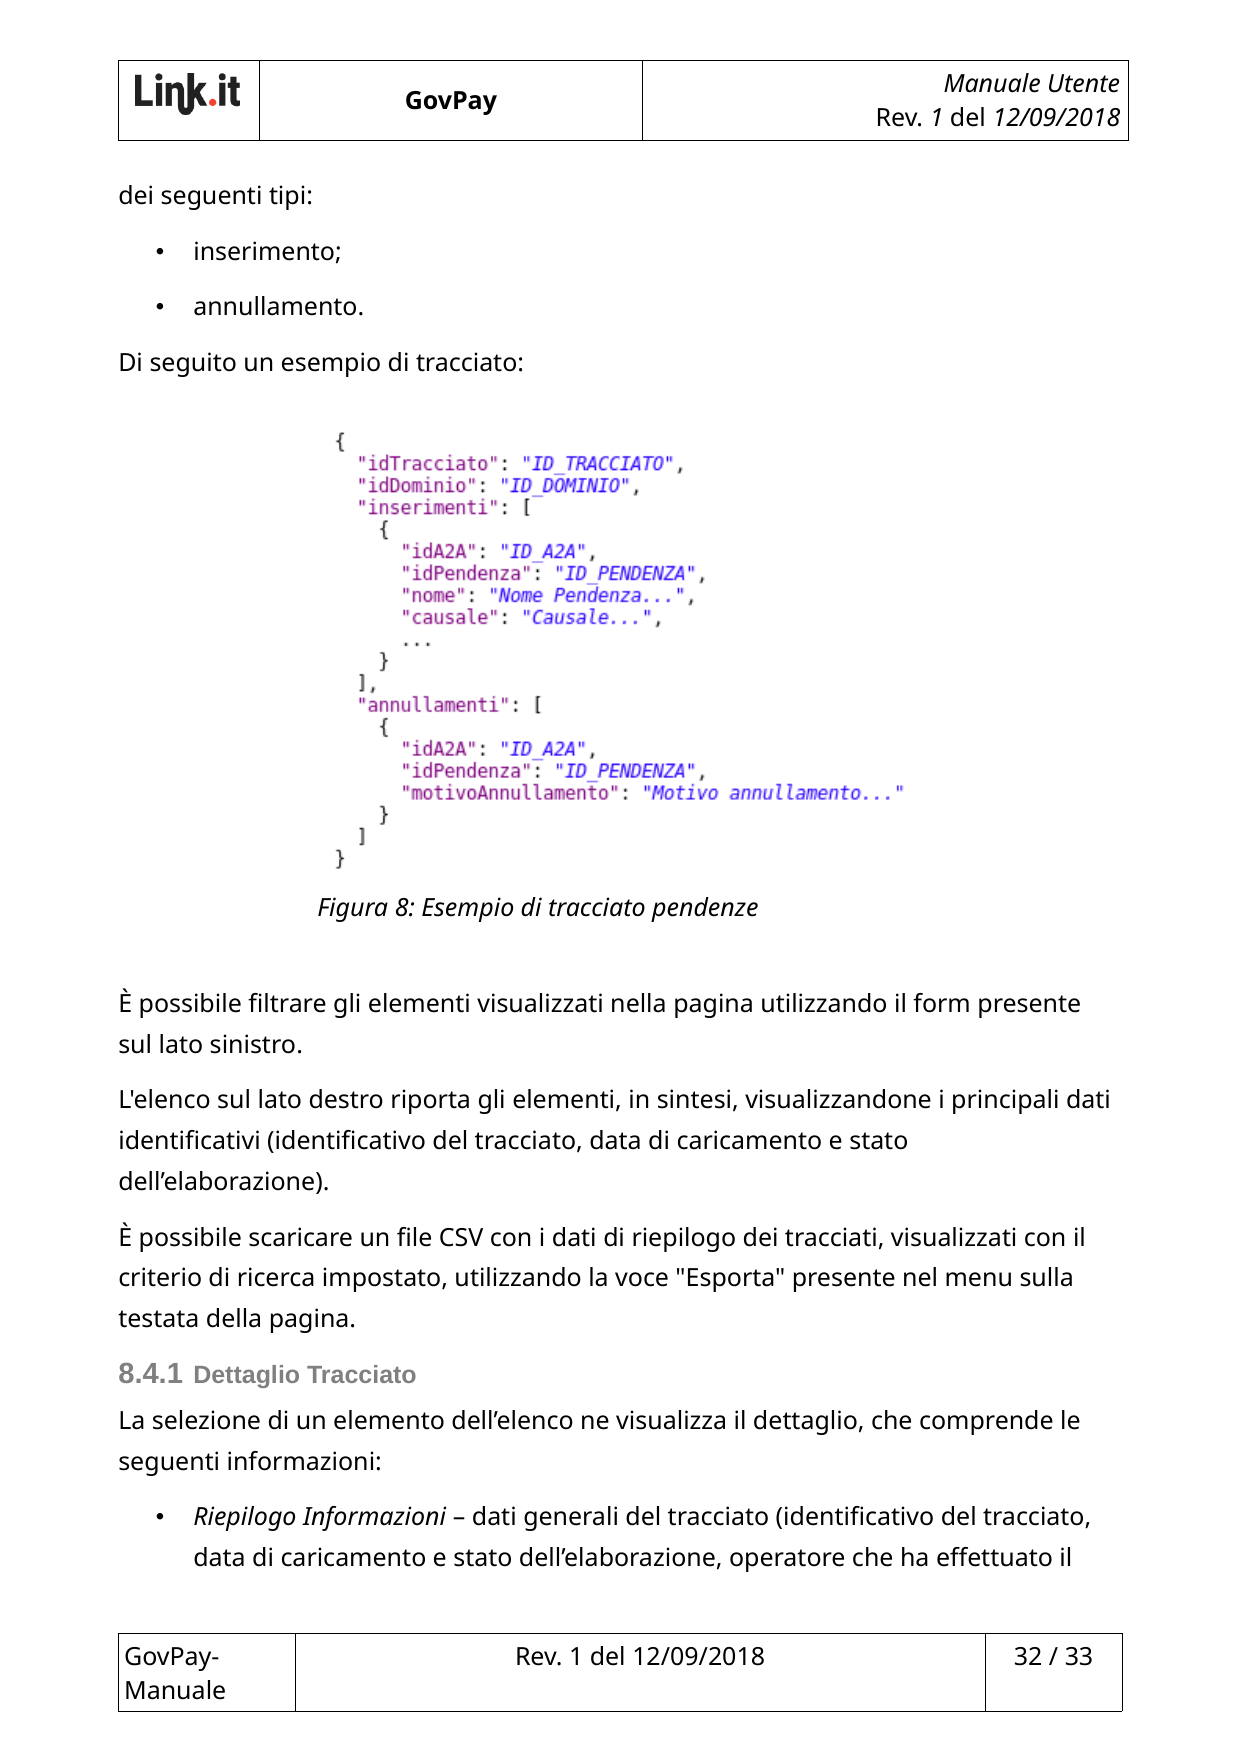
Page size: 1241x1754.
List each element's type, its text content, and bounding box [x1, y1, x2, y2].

list inserimento; [156, 233, 1122, 267]
picture [317, 412, 924, 883]
text Figura 8: Esempio di tracciato pendenze [317, 883, 923, 924]
list Riepilogo Informazioni – dati generali del tracciato (identificativo del tracciato, data di caricamento e stato dell’elaborazione, operatore che ha effettuato il [156, 1499, 1122, 1573]
subtitle Dettaglio Tracciato [118, 1356, 1122, 1390]
text dei seguenti tipi: [118, 178, 1122, 212]
picture [123, 65, 254, 119]
text La selezione di un elemento dell’elenco ne visualizza il dettaglio, che comprende le seguenti informazioni: [118, 1402, 1122, 1477]
list annullamento. [156, 289, 1122, 323]
text L'elenco sul lato destro riporta gli elementi, in sintesi, visualizzandone i principali dati identificativi (identificativo del tracciato, data di caricamento e stato dell’elaborazione). [118, 1082, 1122, 1198]
text Di seguito un esempio di tracciato: [118, 344, 1122, 378]
text È possibile scaricare un file CSV con i dati di riepilogo dei tracciati, visualizzati con il criterio di ricerca impostato, utilizzando la voce "Esporta" presente nel menu sulla testata della pagina. [118, 1219, 1122, 1335]
text È possibile filtrare gli elementi visualizzati nella pagina utilizzando il form presente sul lato sinistro. [118, 986, 1122, 1061]
